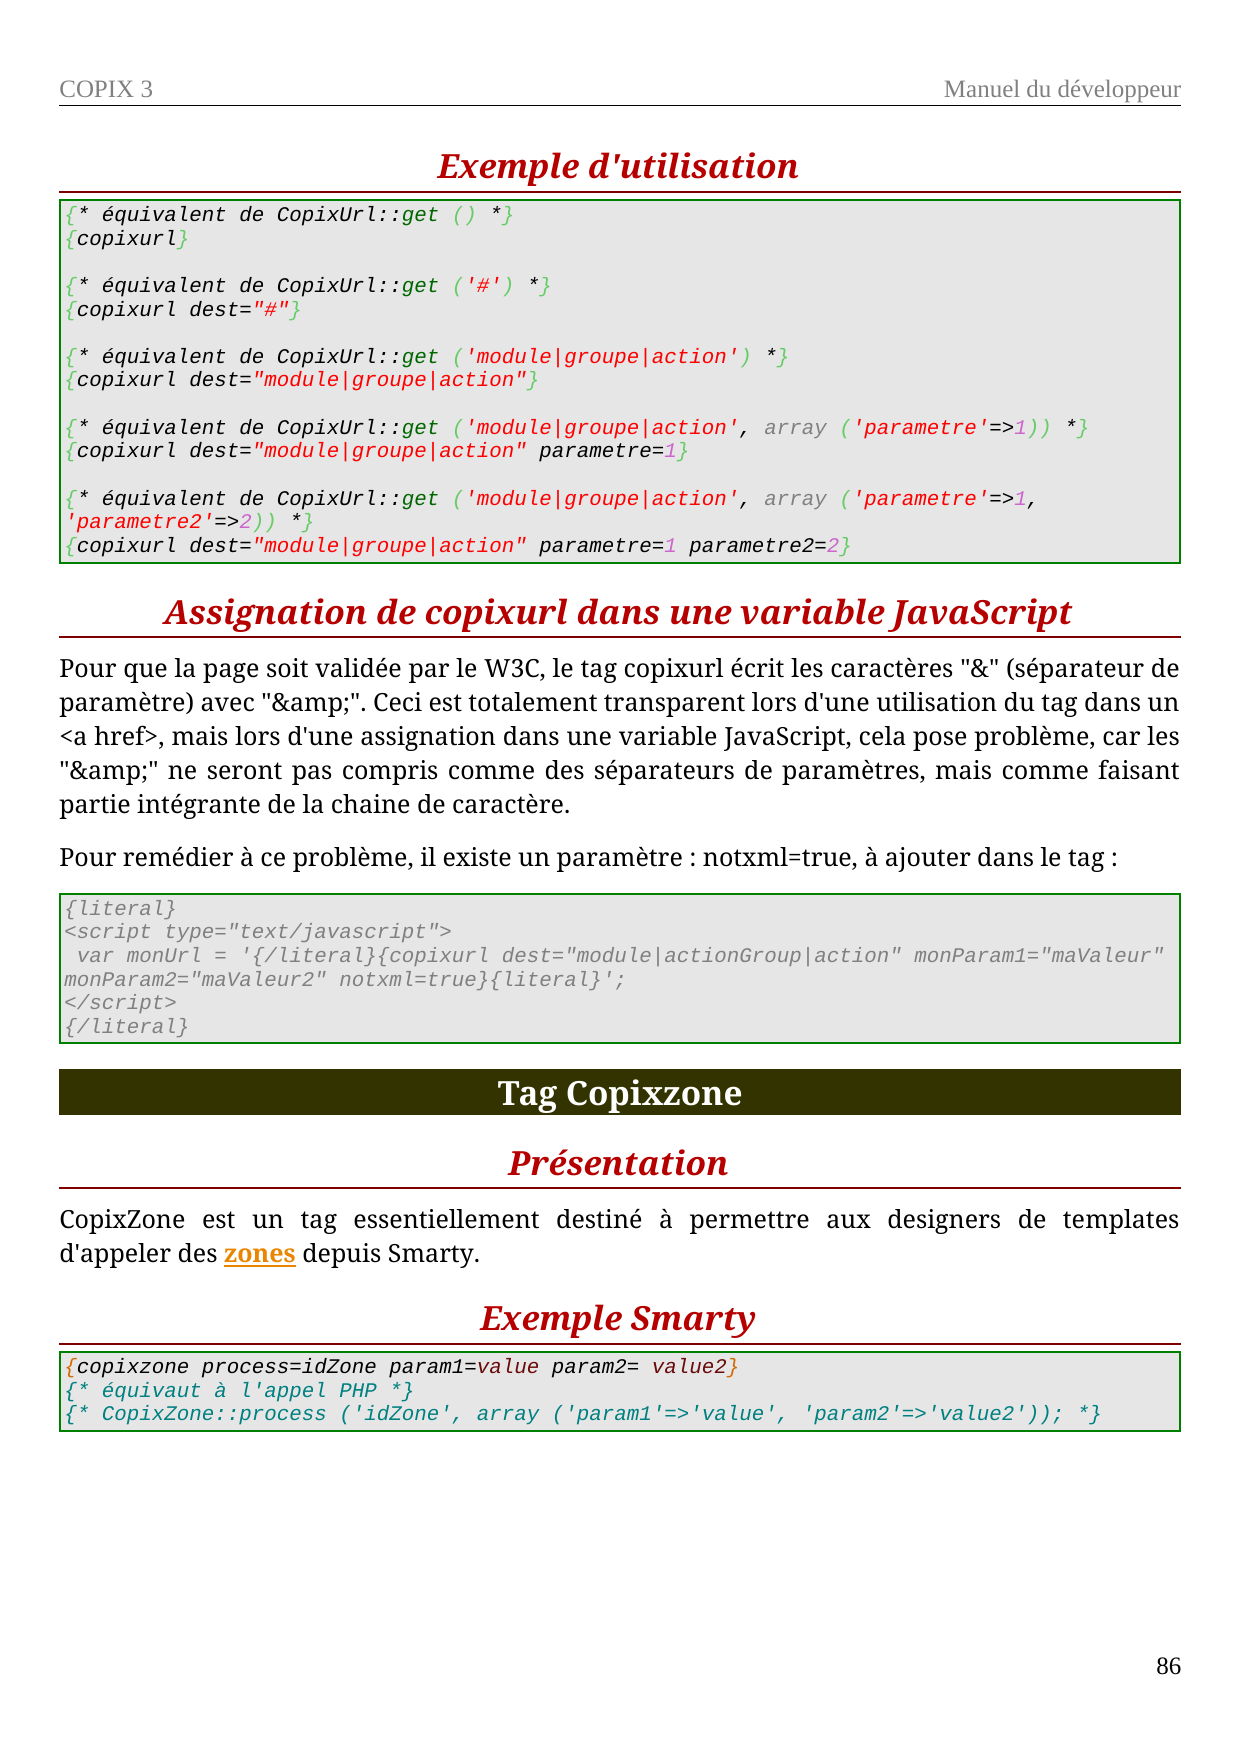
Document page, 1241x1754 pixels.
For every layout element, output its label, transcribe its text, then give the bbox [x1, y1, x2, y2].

text {copixurl dest="module|groupe|action" parametre=1} [61, 435, 1179, 459]
subtitle Assignation de copixurl dans une variable JavaScript [59, 589, 1181, 636]
text {literal} [61, 895, 1179, 916]
text {/literal} [61, 1011, 1179, 1042]
text <script type="text/javascript"> [61, 916, 1179, 940]
subtitle Tag Copixzone [59, 1069, 1181, 1115]
subtitle Exemple Smarty [59, 1295, 1181, 1343]
text {copixzone process=idZone param1=value param2= value2} [61, 1353, 1179, 1374]
text Pour remédier à ce problème, il existe un paramètre : notxml=true, à ajouter dans le tag : [59, 840, 1181, 874]
text Pour que la page soit validée par le W3C, le tag copixurl écrit les caractères "&" (séparateur de paramètre) avec "&amp;". Ceci est totalement transparent lors d'une utilisation du tag dans un <a href>, mais lors d'une assignation dans une variable JavaScript, cela pose problème, car les "&amp;" ne seront pas compris comme des séparateurs de paramètres, mais comme faisant partie intégrante de la chaine de caractère. [59, 651, 1181, 821]
subtitle Présentation [59, 1140, 1181, 1187]
text {* équivalent de CopixUrl::get () *} [61, 201, 1179, 223]
text {* équivalent de CopixUrl::get ('#') *} [61, 270, 1179, 293]
text {copixurl} [61, 223, 1179, 246]
text var monUrl = '{/literal}{copixurl dest="module|actionGroup|action" monParam1="maValeur" monParam2="maValeur2" notxml=true}{literal}'; [61, 940, 1179, 987]
subtitle Exemple d'utilisation [59, 143, 1181, 191]
text {* équivalent de CopixUrl::get ('module|groupe|action', array ('parametre'=>1)) *} [61, 412, 1179, 435]
text CopixZone est un tag essentiellement destiné à permettre aux designers de templates d'appeler des zones depuis Smarty. [59, 1202, 1181, 1270]
text {* équivaut à l'appel PHP *} [61, 1374, 1179, 1398]
text {copixurl dest="module|groupe|action" parametre=1 parametre2=2} [61, 530, 1179, 562]
text {* CopixZone::process ('idZone', array ('param1'=>'value', 'param2'=>'value2')); *} [61, 1398, 1179, 1430]
text {copixurl dest="module|groupe|action"} [61, 364, 1179, 388]
text {* équivalent de CopixUrl::get ('module|groupe|action') *} [61, 341, 1179, 364]
text </script> [61, 987, 1179, 1011]
text {* équivalent de CopixUrl::get ('module|groupe|action', array ('parametre'=>1, 'parametre2'=>2)) *} [61, 483, 1179, 530]
text {copixurl dest="#"} [61, 293, 1179, 317]
